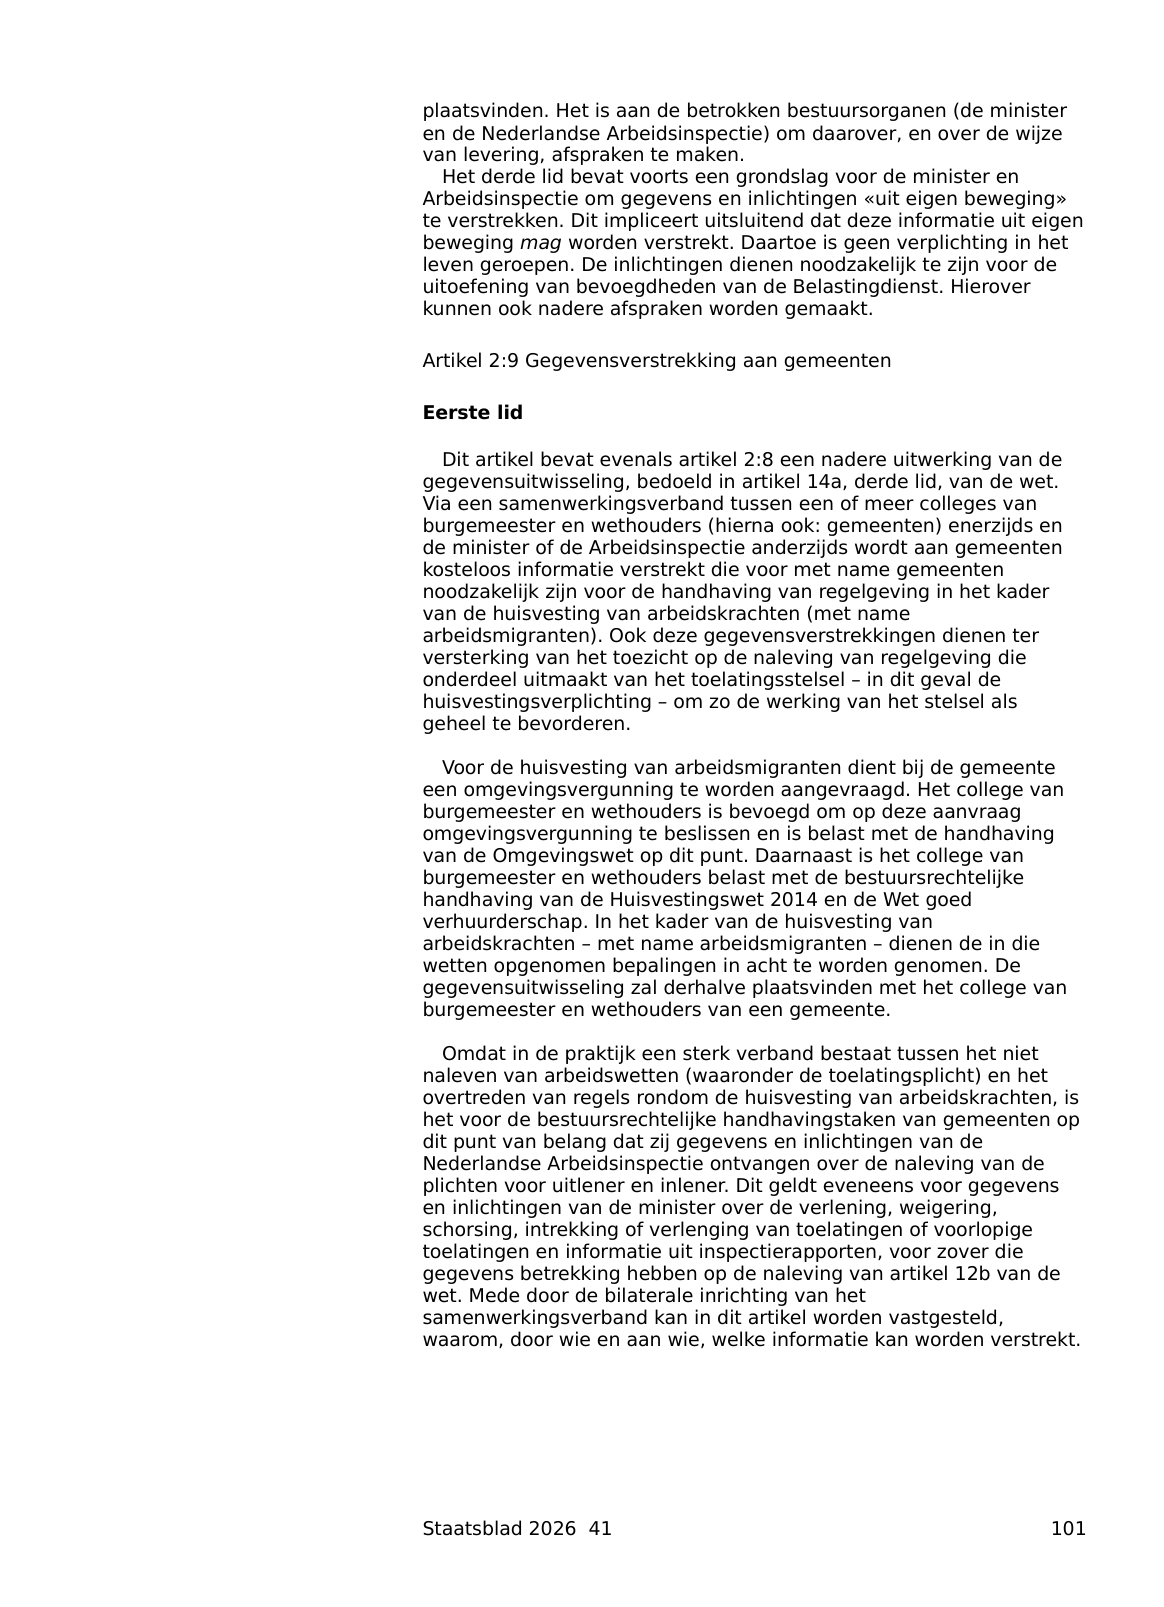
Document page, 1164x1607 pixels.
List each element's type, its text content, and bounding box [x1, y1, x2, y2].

subtitle Artikel 2:9 Gegevensverstrekking aan gemeenten [422, 350, 1087, 372]
text Het derde lid bevat voorts een grondslag voor de minister en Arbeidsinspectie om gegevens en inlichtingen «uit eigen beweging» te verstrekken. Dit impliceert uitsluitend dat deze informatie uit eigen beweging mag worden verstrekt. Daartoe is geen verplichting in het leven geroepen. De inlichtingen dienen noodzakelijk te zijn voor de uitoefening van bevoegdheden van de Belastingdienst. Hierover kunnen ook nadere afspraken worden gemaakt. [422, 166, 1087, 320]
subtitle Eerste lid [422, 402, 1087, 424]
text Voor de huisvesting van arbeidsmigranten dient bij de gemeente een omgevingsvergunning te worden aangevraagd. Het college van burgemeester en wethouders is bevoegd om op deze aanvraag omgevingsvergunning te beslissen en is belast met de handhaving van de Omgevingswet op dit punt. Daarnaast is het college van burgemeester en wethouders belast met de bestuursrechtelijke handhaving van de Huisvestingswet 2014 en de Wet goed verhuurderschap. In het kader van de huisvesting van arbeidskrachten – met name arbeidsmigranten – dienen de in die wetten opgenomen bepalingen in acht te worden genomen. De gegevensuitwisseling zal derhalve plaatsvinden met het college van burgemeester en wethouders van een gemeente. [422, 757, 1087, 1021]
text Dit artikel bevat evenals artikel 2:8 een nadere uitwerking van de gegevensuitwisseling, bedoeld in artikel 14a, derde lid, van de wet. Via een samenwerkingsverband tussen een of meer colleges van burgemeester en wethouders (hierna ook: gemeenten) enerzijds en de minister of de Arbeidsinspectie anderzijds wordt aan gemeenten kosteloos informatie verstrekt die voor met name gemeenten noodzakelijk zijn voor de handhaving van regelgeving in het kader van de huisvesting van arbeidskrachten (met name arbeidsmigranten). Ook deze gegevensverstrekkingen dienen ter versterking van het toezicht op de naleving van regelgeving die onderdeel uitmaakt van het toelatingsstelsel – in dit geval de huisvestingsverplichting – om zo de werking van het stelsel als geheel te bevorderen. [422, 449, 1087, 735]
text plaatsvinden. Het is aan de betrokken bestuursorganen (de minister en de Nederlandse Arbeidsinspectie) om daarover, en over de wijze van levering, afspraken te maken. [422, 100, 1087, 166]
text Omdat in de praktijk een sterk verband bestaat tussen het niet naleven van arbeidswetten (waaronder de toelatingsplicht) en het overtreden van regels rondom de huisvesting van arbeidskrachten, is het voor de bestuursrechtelijke handhavingstaken van gemeenten op dit punt van belang dat zij gegevens en inlichtingen van de Nederlandse Arbeidsinspectie ontvangen over de naleving van de plichten voor uitlener en inlener. Dit geldt eveneens voor gegevens en inlichtingen van de minister over de verlening, weigering, schorsing, intrekking of verlenging van toelatingen of voorlopige toelatingen en informatie uit inspectierapporten, voor zover die gegevens betrekking hebben op de naleving van artikel 12b van de wet. Mede door de bilaterale inrichting van het samenwerkingsverband kan in dit artikel worden vastgesteld, waarom, door wie en aan wie, welke informatie kan worden verstrekt. [422, 1043, 1087, 1351]
